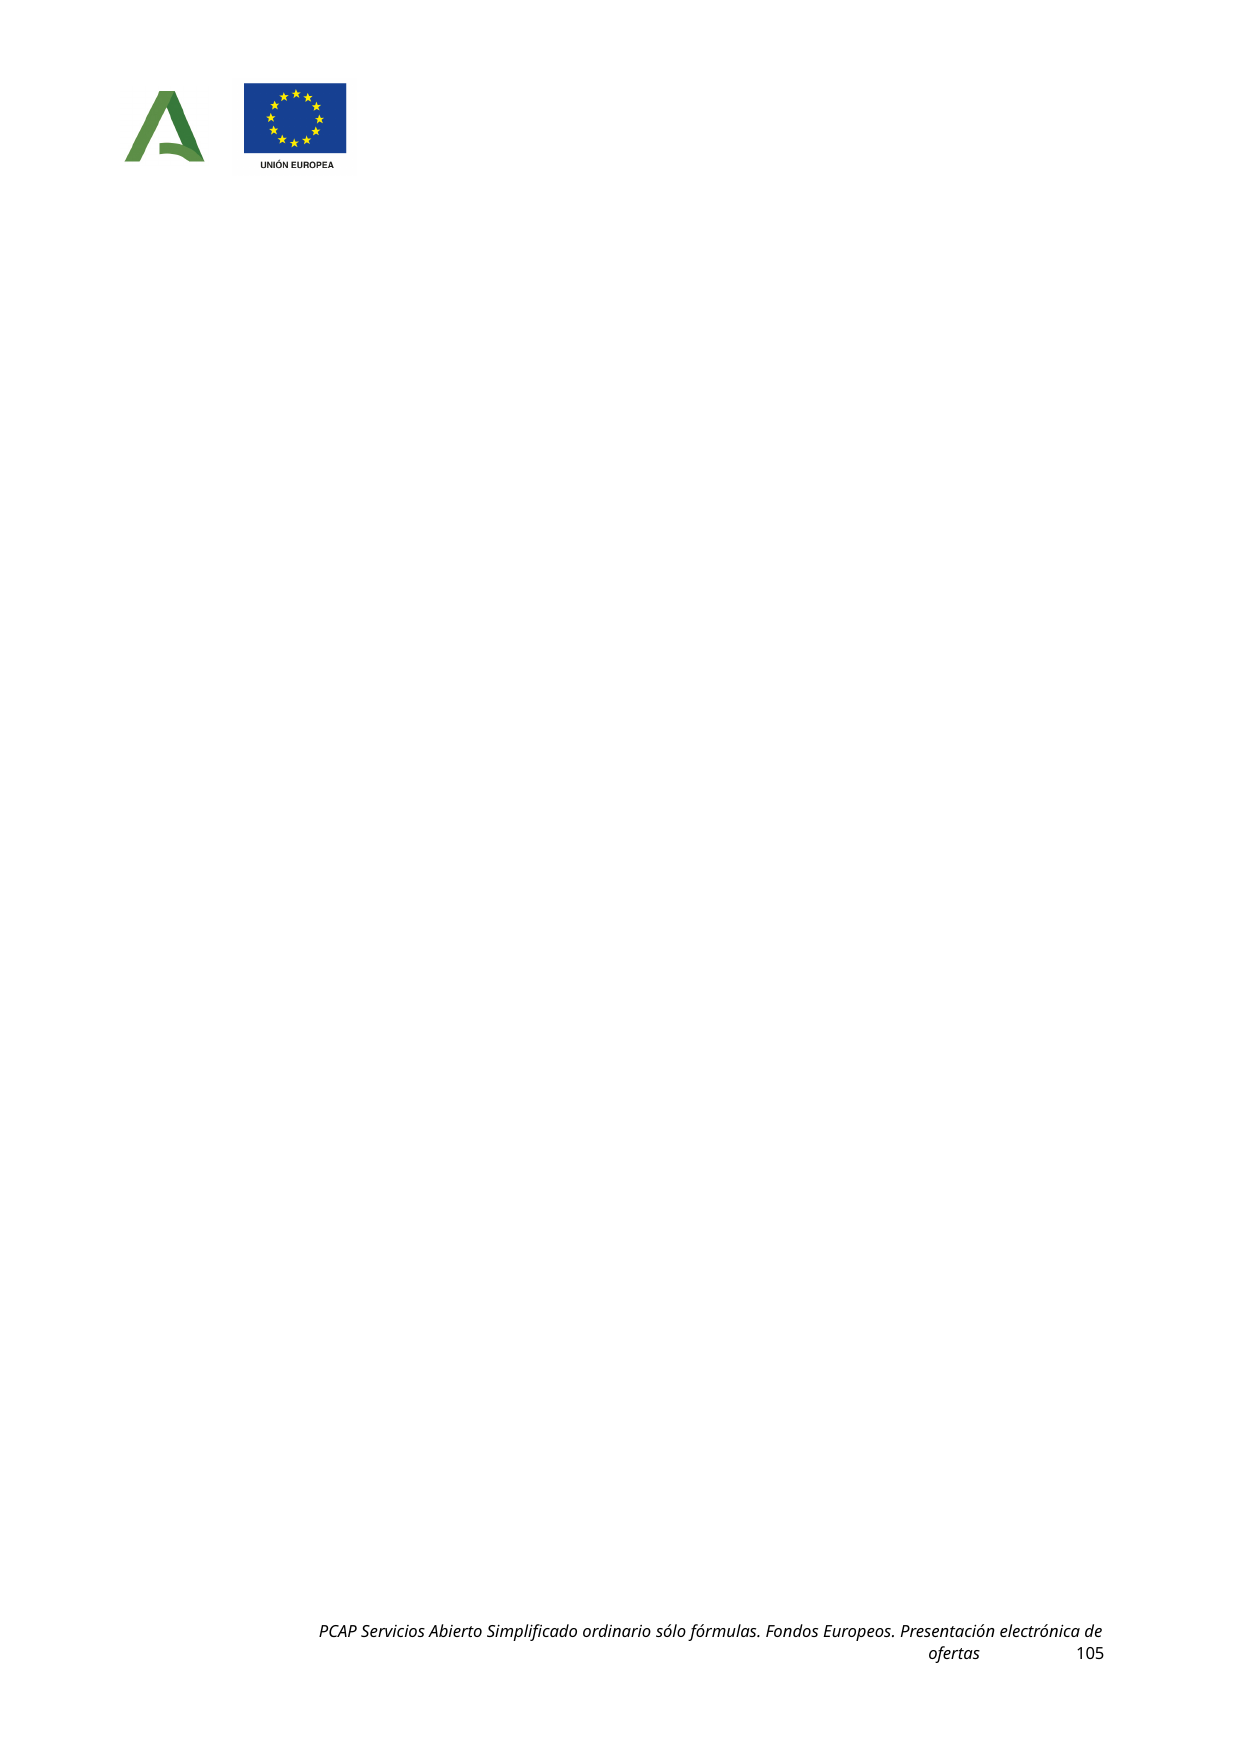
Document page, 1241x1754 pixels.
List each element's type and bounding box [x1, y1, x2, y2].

picture [232, 78, 358, 176]
picture [120, 86, 209, 166]
